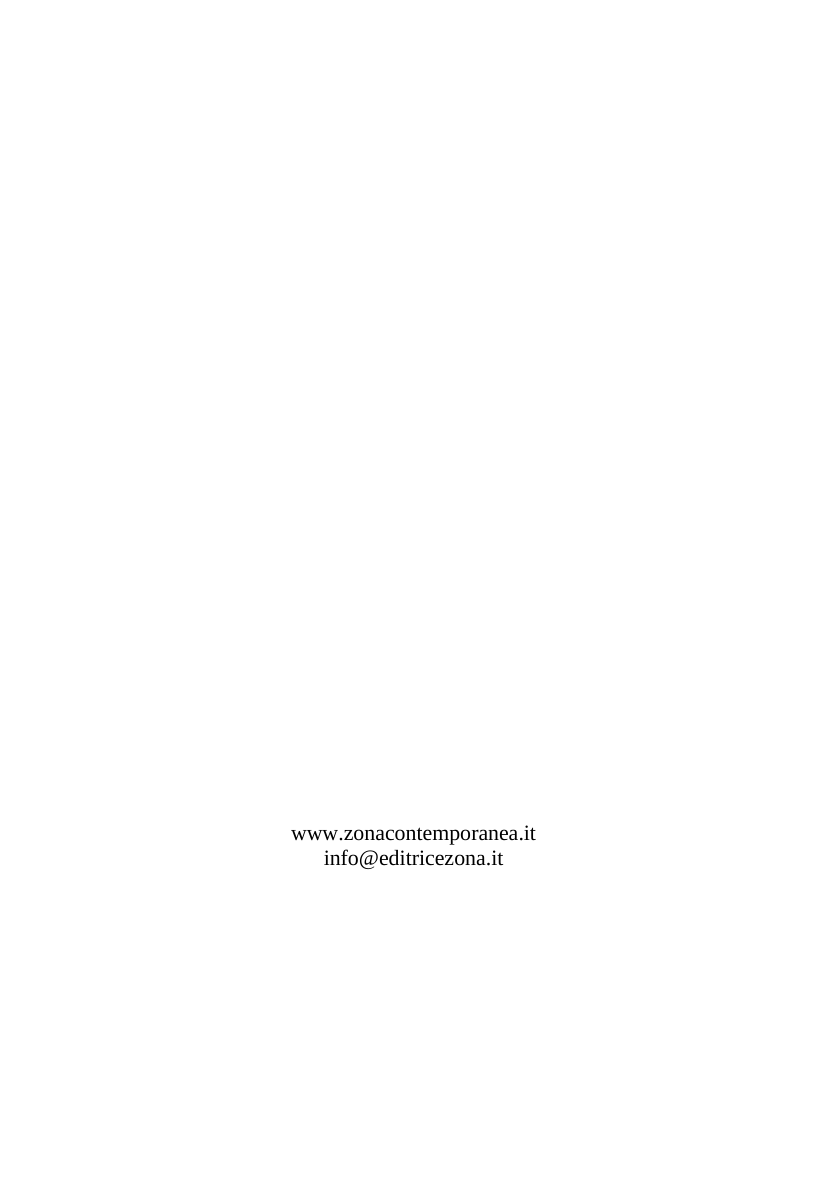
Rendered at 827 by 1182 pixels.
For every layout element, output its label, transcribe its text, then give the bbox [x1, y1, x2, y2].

text info@editricezona.it [88, 845, 738, 870]
text www.zonacontemporanea.it [88, 819, 738, 845]
